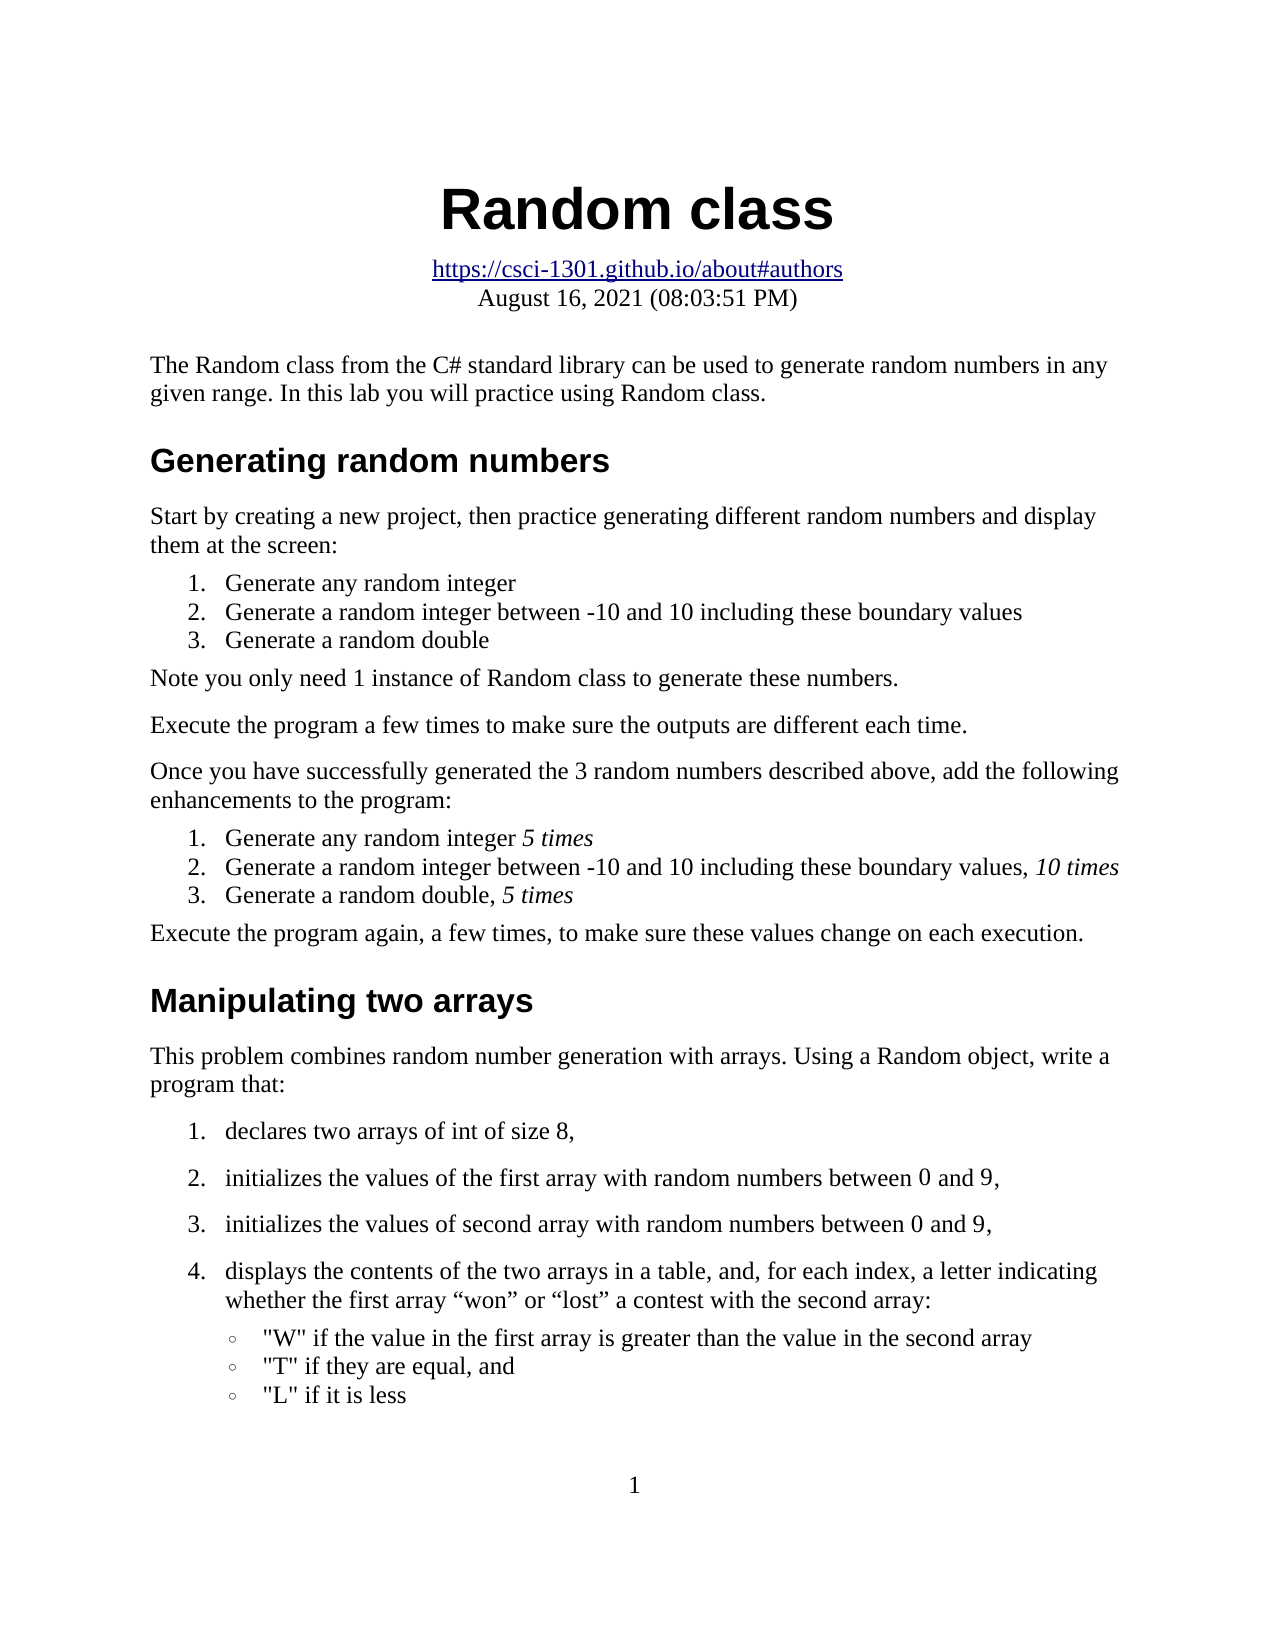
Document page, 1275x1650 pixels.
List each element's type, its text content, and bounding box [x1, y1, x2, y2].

text August 16, 2021 (08:03:51 PM) [150, 283, 1125, 312]
list initializes the values of second array with random numbers between and , [187, 1209, 1125, 1238]
text Execute the program a few times to make sure the outputs are different each time. [150, 710, 1125, 738]
list displays the contents of the two arrays in a table, and, for each index, a letter indicating whether the first array “won” or “lost” a contest with the second array: [187, 1256, 1125, 1314]
text This problem combines random number generation with arrays. Using a Random object, write a program that: [150, 1041, 1125, 1098]
text Execute the program again, a few times, to make sure these values change on each execution. [150, 918, 1125, 947]
list initializes the values of the first array with random numbers between and , [187, 1163, 1125, 1192]
list "T" if they are equal, and [225, 1351, 1125, 1380]
list Generate a random integer between -10 and 10 including these boundary values, 10 times [187, 852, 1125, 880]
text Start by creating a new project, then practice generating different random numbers and display them at the screen: [150, 501, 1125, 559]
list "L" if it is less [225, 1380, 1125, 1409]
subtitle Manipulating two arrays [150, 981, 1125, 1019]
text Note you only need 1 instance of Random class to generate these numbers. [150, 663, 1125, 692]
list Generate a random double [187, 625, 1125, 654]
text Once you have successfully generated the 3 random numbers described above, add the following enhancements to the program: [150, 756, 1125, 814]
list Generate a random double, 5 times [187, 880, 1125, 909]
list Generate any random integer 5 times [187, 823, 1125, 852]
title Random class [150, 175, 1125, 242]
text The Random class from the C# standard library can be used to generate random numbers in any given range. In this lab you will practice using Random class. [150, 350, 1125, 407]
subtitle Generating random numbers [150, 441, 1125, 480]
list Generate a random integer between -10 and 10 including these boundary values [187, 597, 1125, 625]
text https://csci-1301.github.io/about#authors [150, 254, 1125, 283]
list Generate any random integer [187, 568, 1125, 597]
list declares two arrays of int of size 8, [187, 1116, 1125, 1145]
list "W" if the value in the first array is greater than the value in the second array [225, 1323, 1125, 1351]
